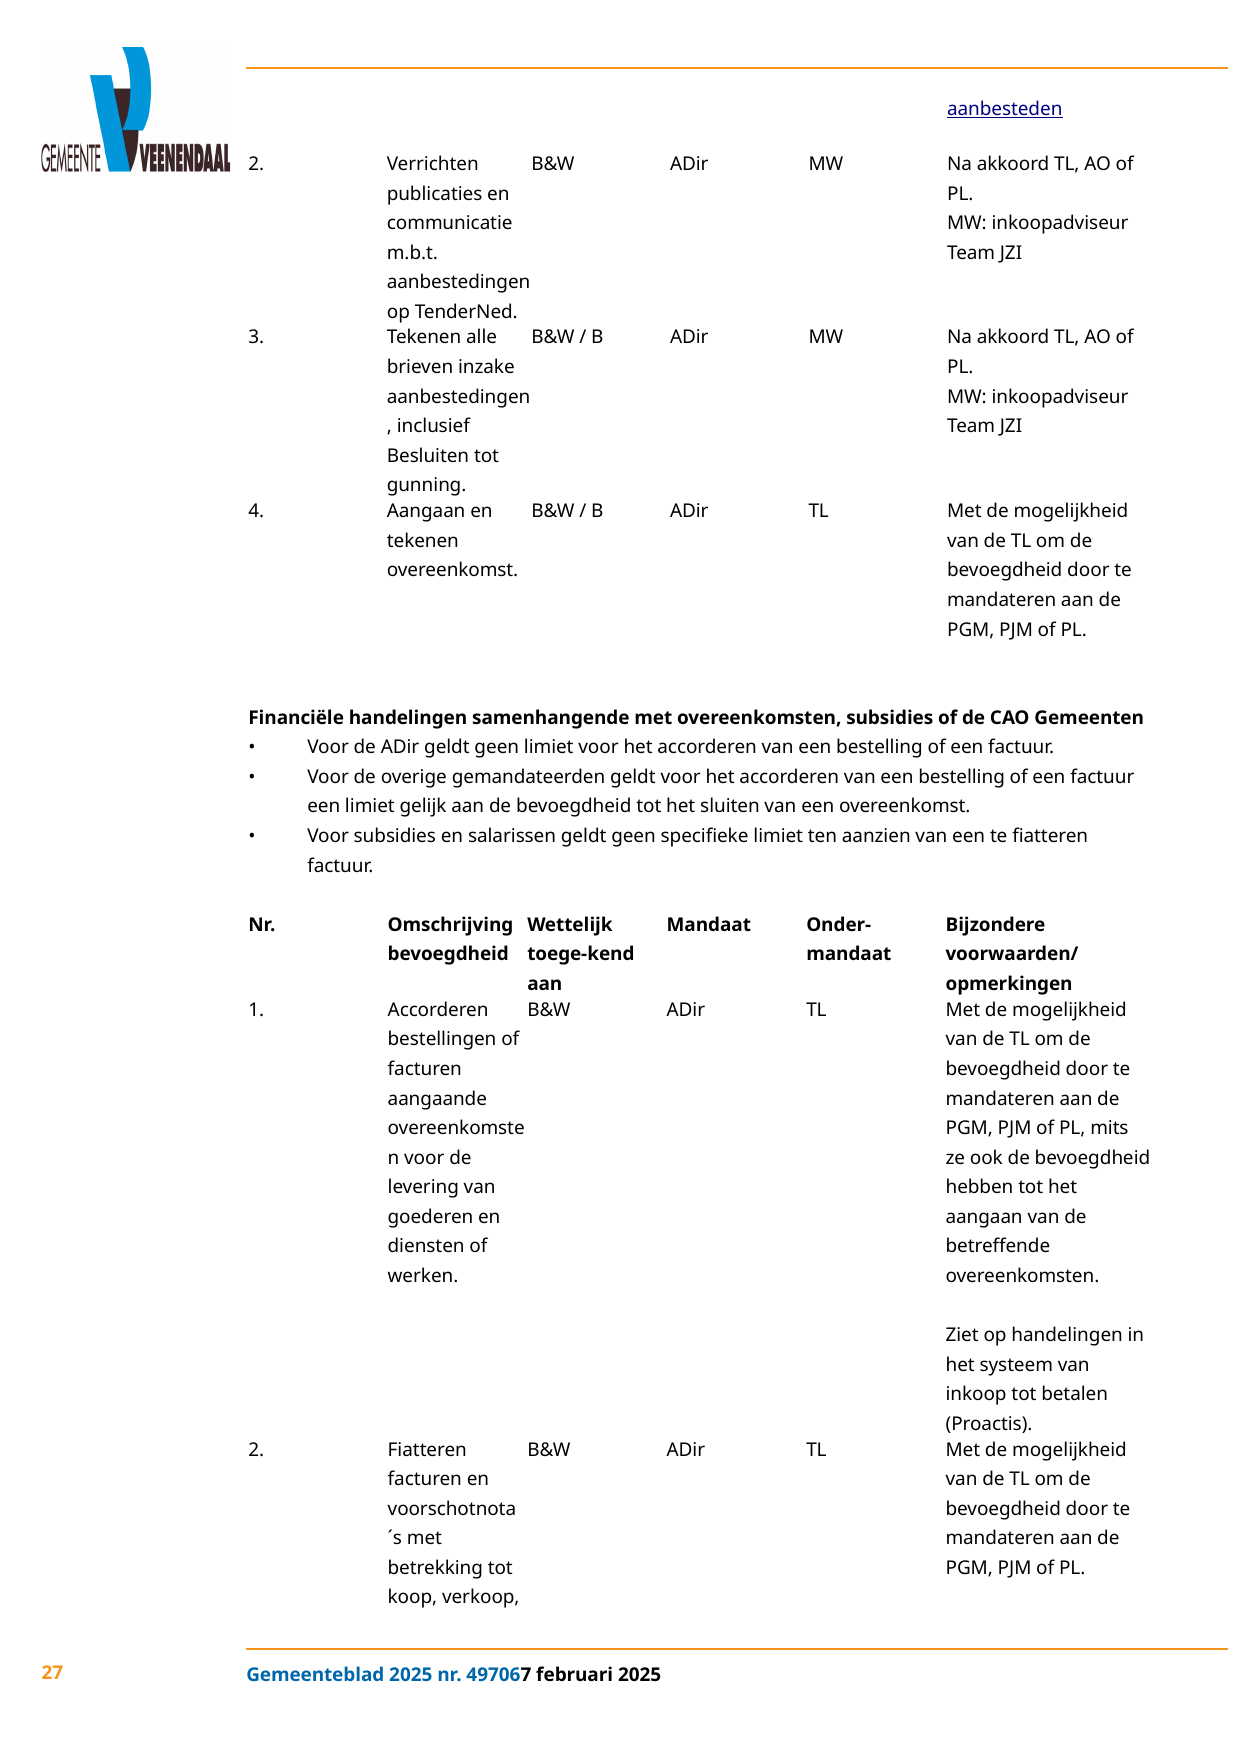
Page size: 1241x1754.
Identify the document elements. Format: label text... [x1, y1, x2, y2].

list Voor de overige gemandateerden geldt voor het accorderen van een bestelling of een factuur een limiet gelijk aan de bevoegdheid tot het sluiten van een overeenkomst. [248, 763, 1152, 818]
table_cell 3. [248, 324, 387, 497]
table_cell B&W / B [531, 498, 670, 671]
table_cell ADir [666, 996, 806, 1436]
table_cell Met de mogelijkheid van de TL om de bevoegdheid door te mandateren aan de PGM, PJM of PL, mits ze ook de bevoegdheid hebben tot het aangaan van de betreffende overeenkomsten. Ziet op handelingen in het systeem van inkoop tot betalen (Proactis). [945, 996, 1152, 1436]
table_cell ADir [670, 150, 808, 324]
table_cell ADir [670, 324, 808, 497]
table_cell TL [806, 996, 945, 1436]
table_cell 1. [248, 996, 387, 1436]
table_cell [531, 95, 670, 150]
table_cell Fiatteren facturen en voorschotnota´s met betrekking tot koop, verkoop, [388, 1436, 527, 1609]
table_cell [670, 95, 808, 150]
text Financiële handelingen samenhangende met overeenkomsten, subsidies of de CAO Gemeenten [248, 704, 1152, 729]
table_cell Na akkoord TL, AO of PL. MW: inkoopadviseur Team JZI [947, 324, 1152, 497]
picture [123, 47, 231, 172]
table_cell B&W [527, 1436, 666, 1609]
table_cell B&W / B [531, 324, 670, 497]
table_cell 2. [248, 1436, 387, 1609]
table_cell [808, 95, 947, 150]
picture [41, 47, 130, 172]
table_cell Tekenen alle brieven inzake aanbestedingen, inclusief Besluiten tot gunning. [387, 324, 531, 497]
table_cell Na akkoord TL, AO of PL. MW: inkoopadviseur Team JZI [947, 150, 1152, 324]
table_cell ADir [670, 498, 808, 671]
table_cell [248, 95, 387, 150]
table_cell MW [808, 324, 947, 497]
table_cell [387, 95, 531, 150]
table_cell 2. [248, 150, 387, 324]
table_cell TL [806, 1436, 945, 1609]
table_header Omschrijving bevoegdheid [388, 911, 527, 996]
list Voor subsidies en salarissen geldt geen specifieke limiet ten aanzien van een te fiatteren factuur. [248, 822, 1152, 877]
table_cell Verrichten publicaties en communicatie m.b.t. aanbestedingen op TenderNed. [387, 150, 531, 324]
table_header Onder-mandaat [806, 911, 945, 996]
table_cell Met de mogelijkheid van de TL om de bevoegdheid door te mandateren aan de PGM, PJM of PL. [947, 498, 1152, 671]
list Voor de ADir geldt geen limiet voor het accorderen van een bestelling of een factuur. [248, 733, 1152, 759]
table_header Mandaat [666, 911, 806, 996]
table_cell MW [808, 150, 947, 324]
table_cell ADir [666, 1436, 806, 1609]
table_header Nr. [248, 911, 387, 996]
table_header Wettelijk toege-kend aan [527, 911, 666, 996]
table_cell Accorderen bestellingen of facturen aangaande overeenkomsten voor de levering van goederen en diensten of werken. [388, 996, 527, 1436]
table_cell B&W [531, 150, 670, 324]
table_cell aanbesteden [947, 95, 1152, 150]
table_cell TL [808, 498, 947, 671]
table_cell Aangaan en tekenen overeenkomst. [387, 498, 531, 671]
table_cell 4. [248, 498, 387, 671]
table_header Bijzondere voorwaarden/ opmerkingen [945, 911, 1152, 996]
table_cell B&W [527, 996, 666, 1436]
table_cell Met de mogelijkheid van de TL om de bevoegdheid door te mandateren aan de PGM, PJM of PL. [945, 1436, 1152, 1609]
